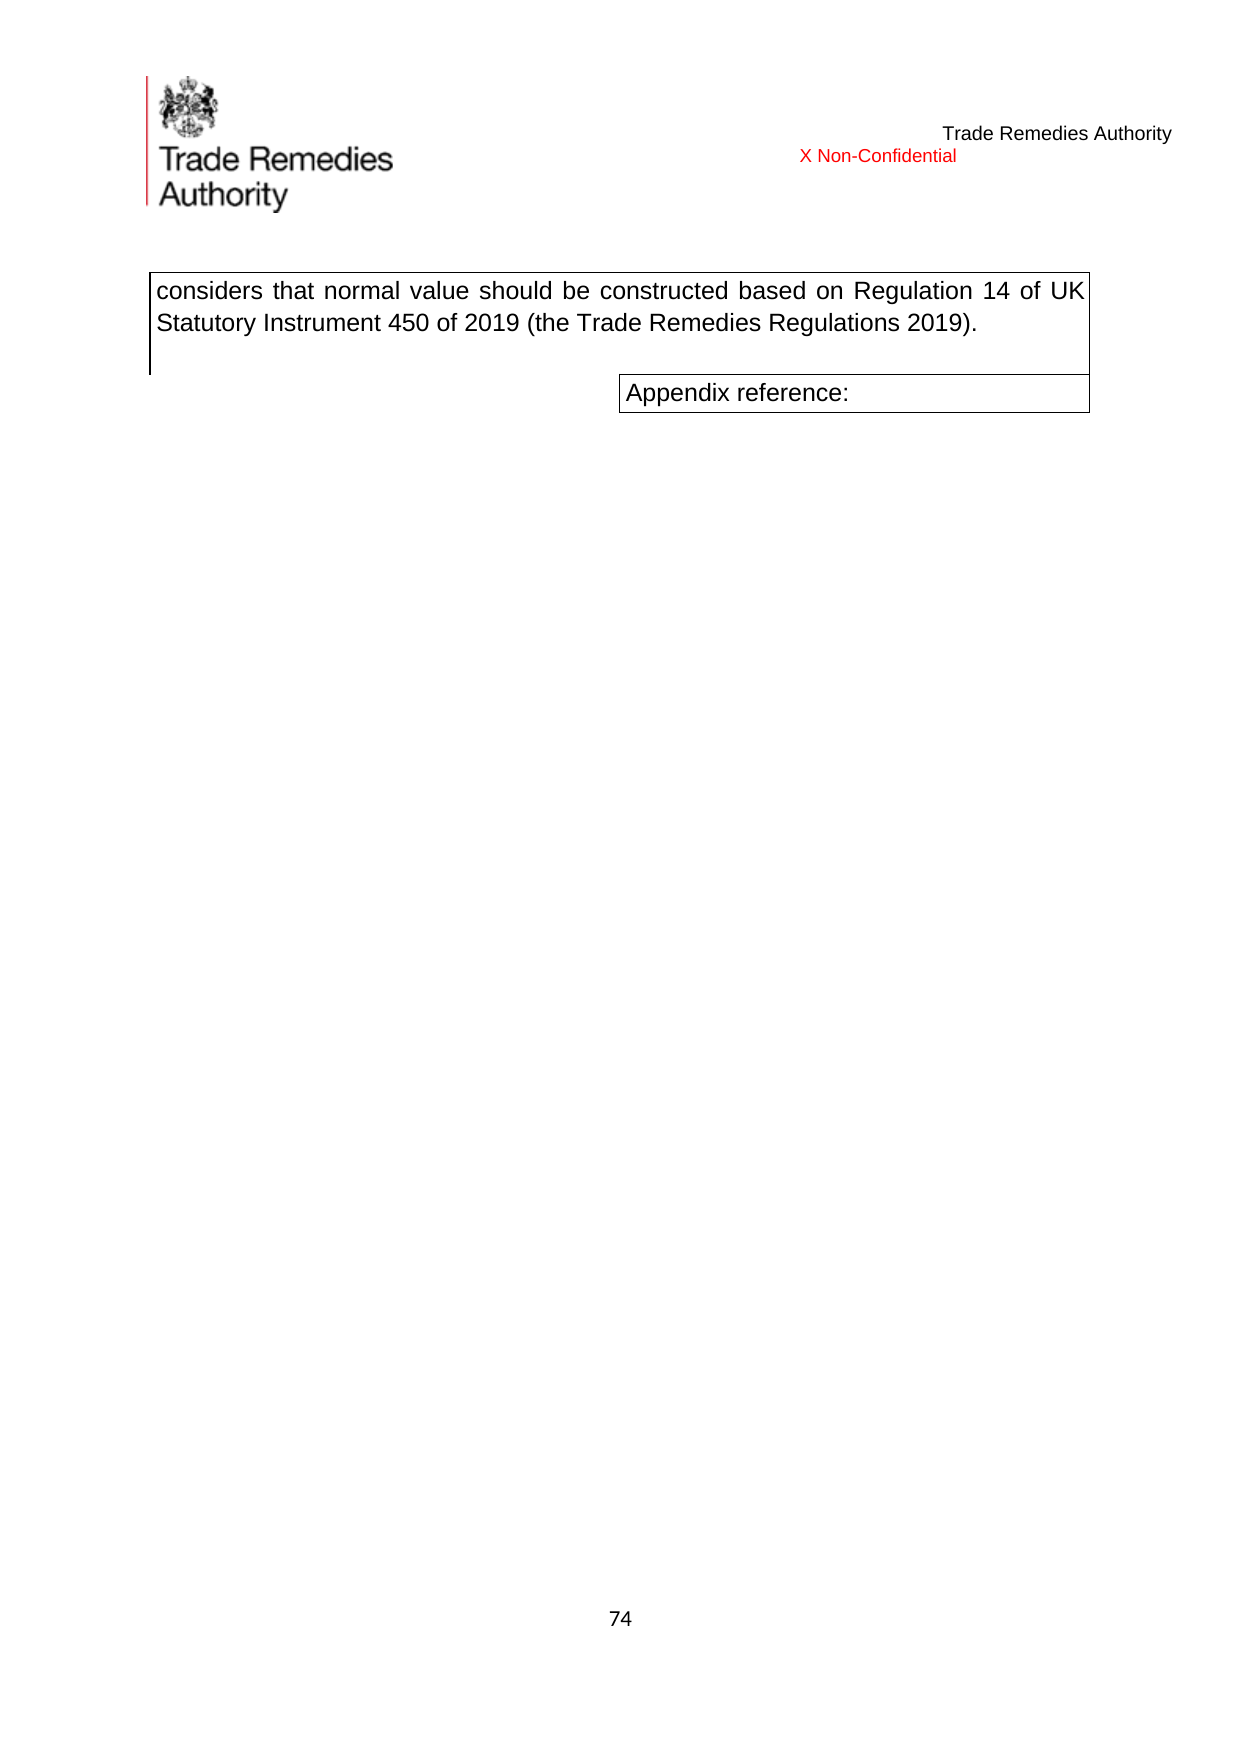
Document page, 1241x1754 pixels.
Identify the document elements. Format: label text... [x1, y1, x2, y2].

table_cell [150, 375, 619, 412]
table_header considers that normal value should be constructed based on Regulation 14 of UK Statutory Instrument 450 of 2019 (the Trade Remedies Regulations 2019). [151, 273, 1089, 373]
table_cell Appendix reference: [620, 375, 1089, 412]
